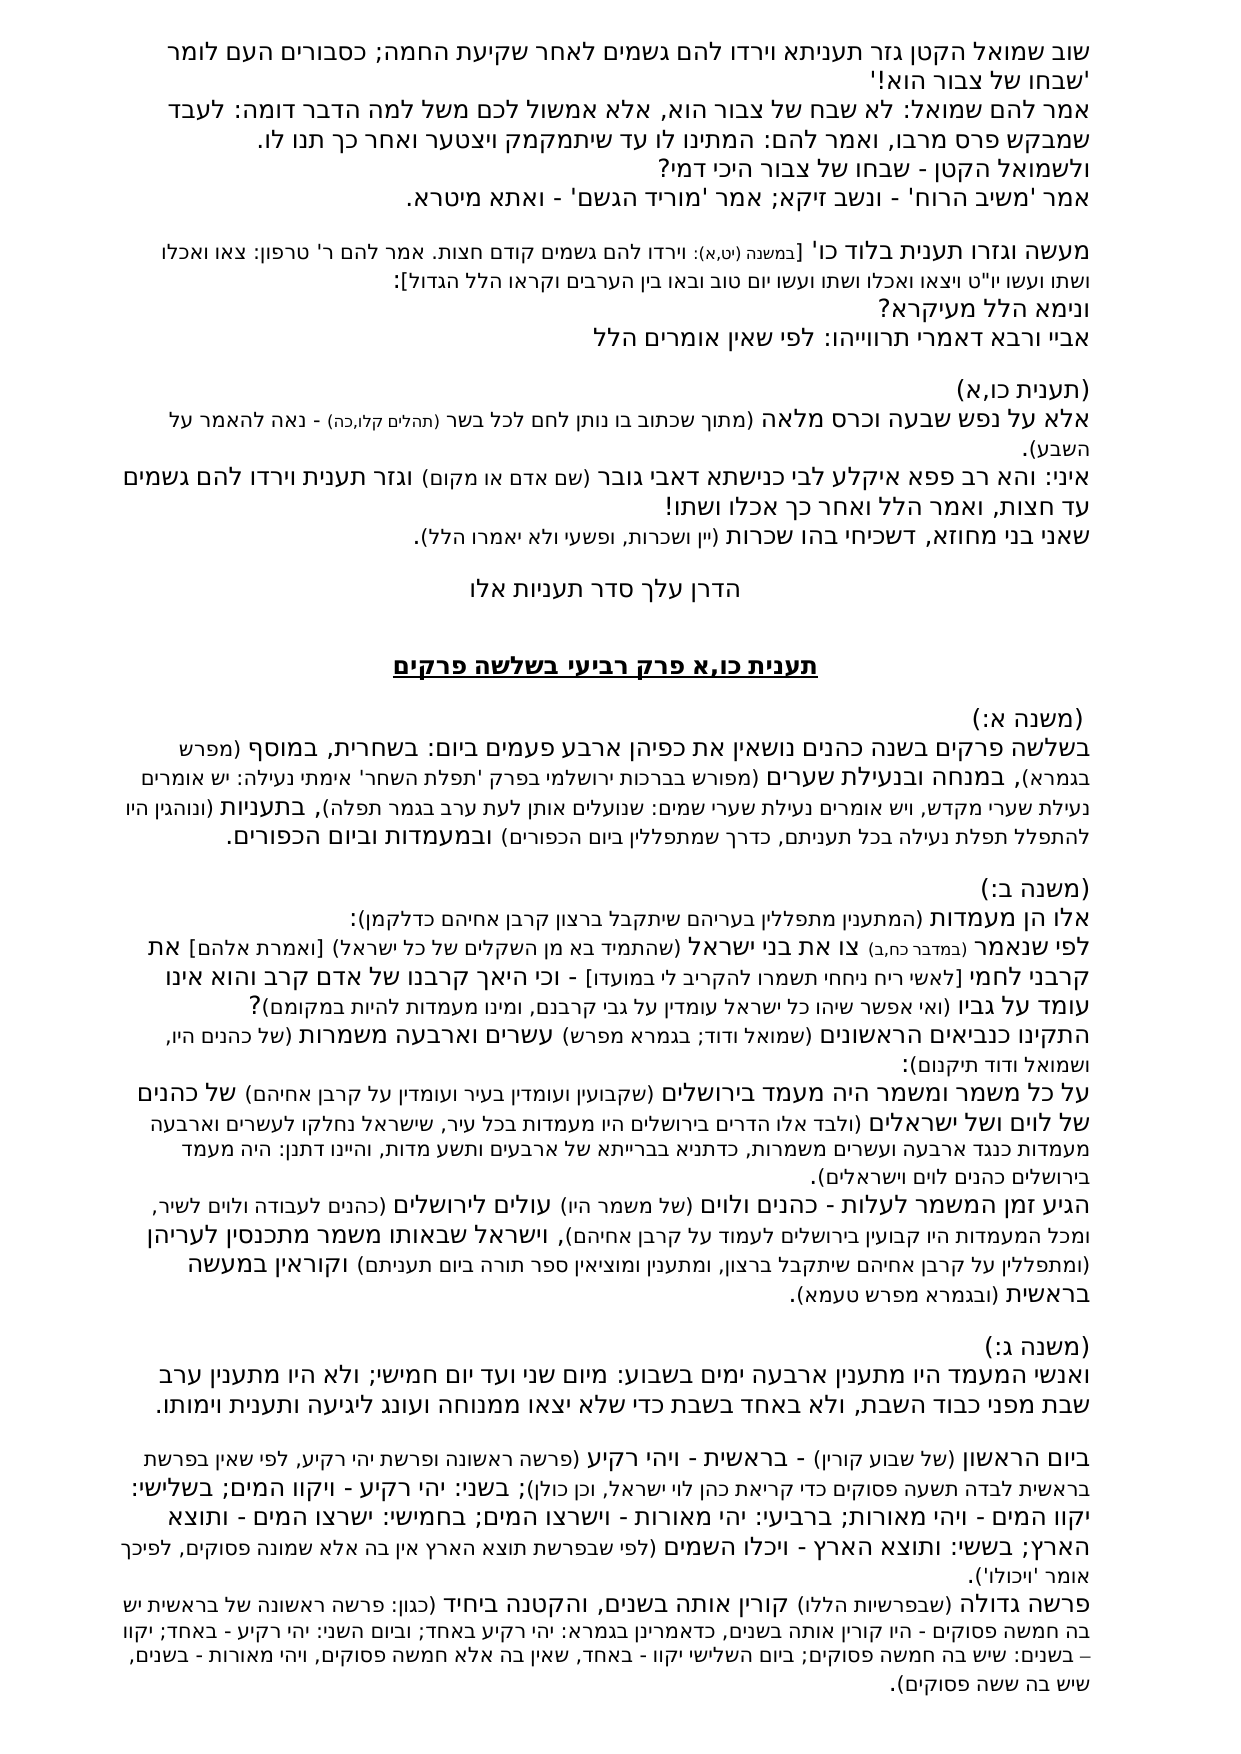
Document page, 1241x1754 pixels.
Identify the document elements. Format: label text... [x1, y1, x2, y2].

text תענית כו,א פרק רביעי בשלשה פרקים [120, 651, 1090, 680]
text הדרן עלך סדר תעניות אלו [120, 574, 1090, 603]
text (משנה א:) [120, 704, 1090, 733]
text פרשה גדולה (שבפרשיות הללו) קורין אותה בשנים, והקטנה ביחיד (כגון: פרשה ראשונה של בראשית יש בה חמשה פסוקים - היו קורין אותה בשנים, כדאמרינן בגמרא: יהי רקיע באחד; וביום השני: יהי רקיע - באחד; יקוו – בשנים: שיש בה חמשה פסוקים; ביום השלישי יקוו - באחד, שאין בה אלא חמשה פסוקים, ויהי מאורות - בשנים, שיש בה ששה פסוקים). [120, 1590, 1090, 1697]
text ונימא הלל מעיקרא? [120, 294, 1090, 323]
text (תענית כו,א) [120, 376, 1090, 405]
text ואנשי המעמד היו מתענין ארבעה ימים בשבוע: מיום שני ועד יום חמישי; ולא היו מתענין ערב שבת מפני כבוד השבת, ולא באחד בשבת כדי שלא יצאו ממנוחה ועונג ליגיעה ותענית וימותו. [120, 1361, 1090, 1419]
text לפי שנאמר (במדבר כח,ב) צו את בני ישראל (שהתמיד בא מן השקלים של כל ישראל) [ואמרת אלהם] את קרבני לחמי [לאשי ריח ניחחי תשמרו להקריב לי במועדו] - וכי היאך קרבנו של אדם קרב והוא אינו עומד על גביו (ואי אפשר שיהו כל ישראל עומדין על גבי קרבנם, ומינו מעמדות להיות במקומם)? [120, 933, 1090, 1021]
text שאני בני מחוזא, דשכיחי בהו שכרות (יין ושכרות, ופשעי ולא יאמרו הלל). [120, 521, 1090, 550]
text ולשמואל הקטן - שבחו של צבור היכי דמי? [120, 154, 1090, 183]
text אלו הן מעמדות (המתענין מתפללין בעריהם שיתקבל ברצון קרבן אחיהם כדלקמן): [120, 904, 1090, 933]
text מעשה וגזרו תענית בלוד כו' [במשנה (יט,א): וירדו להם גשמים קודם חצות. אמר להם ר' טרפון: צאו ואכלו ושתו ועשו יו"ט ויצאו ואכלו ושתו ועשו יום טוב ובאו בין הערבים וקראו הלל הגדול]: [120, 236, 1090, 294]
text על כל משמר ומשמר היה מעמד בירושלים (שקבועין ועומדין בעיר ועומדין על קרבן אחיהם) של כהנים של לוים ושל ישראלים (ולבד אלו הדרים בירושלים היו מעמדות בכל עיר, שישראל נחלקו לעשרים וארבעה מעמדות כנגד ארבעה ועשרים משמרות, כדתניא בברייתא של ארבעים ותשע מדות, והיינו דתנן: היה מעמד בירושלים כהנים לוים וישראלים). [120, 1078, 1090, 1191]
text בשלשה פרקים בשנה כהנים נושאין את כפיהן ארבע פעמים ביום: בשחרית, במוסף (מפרש בגמרא), במנחה ובנעילת שערים (מפורש בברכות ירושלמי בפרק 'תפלת השחר' אימתי נעילה: יש אומרים נעילת שערי מקדש, ויש אומרים נעילת שערי שמים: שנועלים אותן לעת ערב בגמר תפלה), בתעניות (ונוהגין היו להתפלל תפלת נעילה בכל תעניתם, כדרך שמתפללין ביום הכפורים) ובמעמדות וביום הכפורים. [120, 733, 1090, 851]
text אביי ורבא דאמרי תרווייהו: לפי שאין אומרים הלל [120, 323, 1090, 352]
text (משנה ב:) [120, 875, 1090, 904]
text ביום הראשון (של שבוע קורין) - בראשית - ויהי רקיע (פרשה ראשונה ופרשת יהי רקיע, לפי שאין בפרשת בראשית לבדה תשעה פסוקים כדי קריאת כהן לוי ישראל, וכן כולן); בשני: יהי רקיע - ויקוו המים; בשלישי: יקוו המים - ויהי מאורות; ברביעי: יהי מאורות - וישרצו המים; בחמישי: ישרצו המים - ותוצא הארץ; בששי: ותוצא הארץ - ויכלו השמים (לפי שבפרשת תוצא הארץ אין בה אלא שמונה פסוקים, לפיכך אומר 'ויכולו'). [120, 1443, 1090, 1590]
text אלא על נפש שבעה וכרס מלאה (מתוך שכתוב בו נותן לחם לכל בשר (תהלים קלו,כה) - נאה להאמר על השבע). [120, 405, 1090, 463]
text אמר 'משיב הרוח' - ונשב זיקא; אמר 'מוריד הגשם' - ואתא מיטרא. [120, 183, 1090, 212]
text אמר להם שמואל: לא שבח של צבור הוא, אלא אמשול לכם משל למה הדבר דומה: לעבד שמבקש פרס מרבו, ואמר להם: המתינו לו עד שיתמקמק ויצטער ואחר כך תנו לו. [120, 96, 1090, 154]
text (משנה ג:) [120, 1332, 1090, 1361]
text איני: והא רב פפא איקלע לבי כנישתא דאבי גובר (שם אדם או מקום) וגזר תענית וירדו להם גשמים עד חצות, ואמר הלל ואחר כך אכלו ושתו! [120, 463, 1090, 521]
text שוב שמואל הקטן גזר תעניתא וירדו להם גשמים לאחר שקיעת החמה; כסבורים העם לומר 'שבחו של צבור הוא!' [120, 37, 1090, 96]
text התקינו כנביאים הראשונים (שמואל ודוד; בגמרא מפרש) עשרים וארבעה משמרות (של כהנים היו, ושמואל ודוד תיקנום): [120, 1021, 1090, 1078]
text הגיע זמן המשמר לעלות - כהנים ולוים (של משמר היו) עולים לירושלים (כהנים לעבודה ולוים לשיר, ומכל המעמדות היו קבועין בירושלים לעמוד על קרבן אחיהם), וישראל שבאותו משמר מתכנסין לעריהן (ומתפללין על קרבן אחיהם שיתקבל ברצון, ומתענין ומוציאין ספר תורה ביום תעניתם) וקוראין במעשה בראשית (ובגמרא מפרש טעמא). [120, 1191, 1090, 1308]
